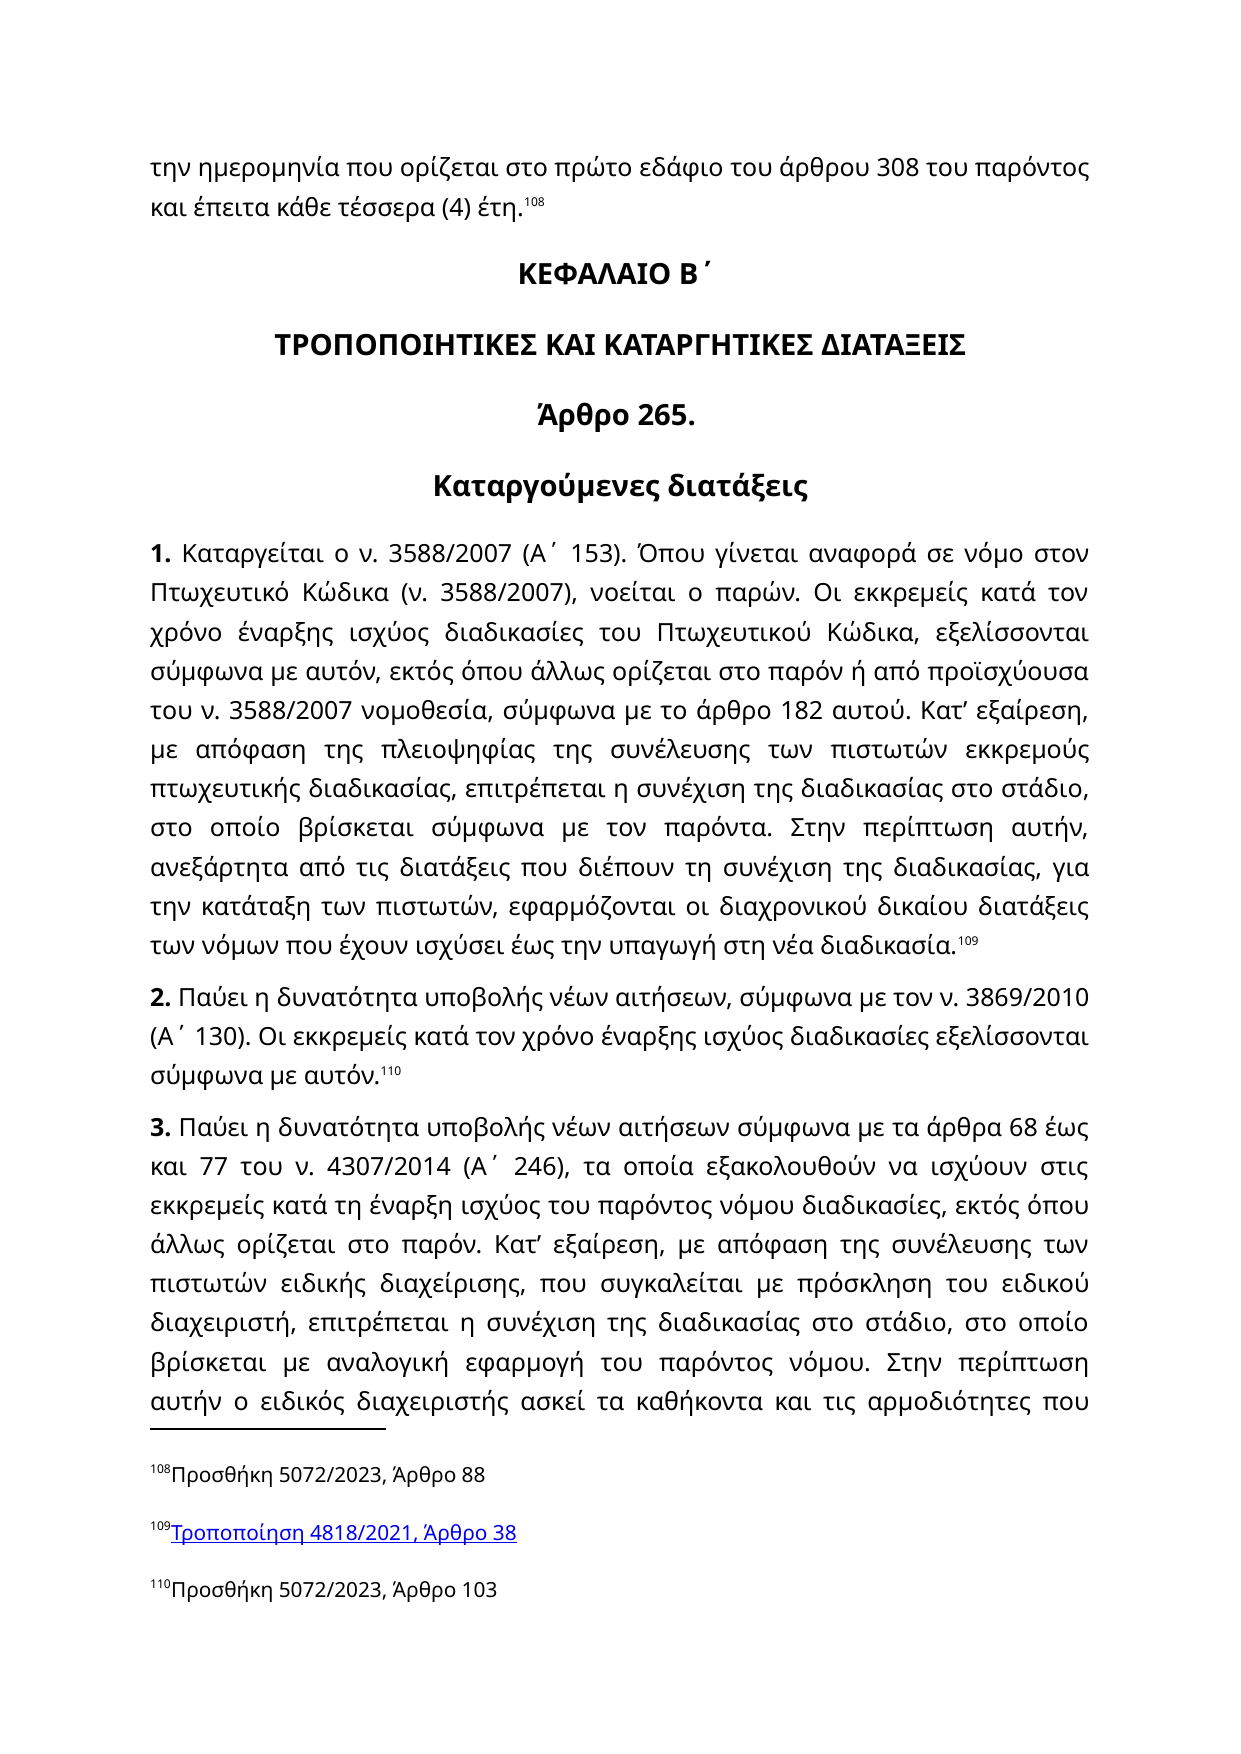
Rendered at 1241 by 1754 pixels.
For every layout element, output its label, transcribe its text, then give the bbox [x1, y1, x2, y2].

subtitle ΤΡΟΠΟΠΟΙΗΤΙΚΕΣ ΚΑΙ ΚΑΤΑΡΓΗΤΙΚΕΣ ΔΙΑΤΑΞΕΙΣ [150, 324, 1090, 364]
text Τροποποίηση 4818/2021, Άρθρο 38 [150, 1518, 1090, 1546]
subtitle Άρθρο 265. [150, 394, 1090, 434]
text 1. Καταργείται ο ν. 3588/2007 (Α΄ 153). Όπου γίνεται αναφορά σε νόμο στον Πτωχευτικό Κώδικα (ν. 3588/2007), νοείται ο παρών. Οι εκκρεμείς κατά τον χρόνο έναρξης ισχύος διαδικασίες του Πτωχευτικού Κώδικα, εξελίσσονται σύμφωνα με αυτόν, εκτός όπου άλλως ορίζεται στο παρόν ή από προϊσχύουσα του ν. 3588/2007 νομοθεσία, σύμφωνα με το άρθρο 182 αυτού. Κατ’ εξαίρεση, με απόφαση της πλειοψηφίας της συνέλευσης των πιστωτών εκκρεμούς πτωχευτικής διαδικασίας, επιτρέπεται η συνέχιση της διαδικασίας στο στάδιο, στο οποίο βρίσκεται σύμφωνα με τον παρόντα. Στην περίπτωση αυτήν, ανεξάρτητα από τις διατάξεις που διέπουν τη συνέχιση της διαδικασίας, για την κατάταξη των πιστωτών, εφαρμόζονται οι διαχρονικού δικαίου διατάξεις των νόμων που έχουν ισχύσει έως την υπαγωγή στη νέα διαδικασία. [150, 536, 1090, 962]
text 2. Παύει η δυνατότητα υποβολής νέων αιτήσεων, σύμφωνα με τον ν. 3869/2010 (Α΄ 130). Οι εκκρεμείς κατά τον χρόνο έναρξης ισχύος διαδικασίες εξελίσσονται σύμφωνα με αυτόν. [150, 979, 1090, 1092]
text Προσθήκη 5072/2023, Άρθρο 103 [150, 1576, 1090, 1604]
text την ημερομηνία που ορίζεται στο πρώτο εδάφιο του άρθρου 308 του παρόντος και έπειτα κάθε τέσσερα (4) έτη. [150, 150, 1090, 223]
subtitle ΚΕΦΑΛΑΙΟ Β΄ [150, 253, 1090, 293]
text 3. Παύει η δυνατότητα υποβολής νέων αιτήσεων σύμφωνα με τα άρθρα 68 έως και 77 του ν. 4307/2014 (Α΄ 246), τα οποία εξακολουθούν να ισχύουν στις εκκρεμείς κατά τη έναρξη ισχύος του παρόντος νόμου διαδικασίες, εκτός όπου άλλως ορίζεται στο παρόν. Κατ’ εξαίρεση, με απόφαση της συνέλευσης των πιστωτών ειδικής διαχείρισης, που συγκαλείται με πρόσκληση του ειδικού διαχειριστή, επιτρέπεται η συνέχιση της διαδικασίας στο στάδιο, στο οποίο βρίσκεται με αναλογική εφαρμογή του παρόντος νόμου. Στην περίπτωση αυτήν ο ειδικός διαχειριστής ασκεί τα καθήκοντα και τις αρμοδιότητες που [150, 1109, 1090, 1417]
subtitle Καταργούμενες διατάξεις [150, 465, 1090, 505]
text Προσθήκη 5072/2023, Άρθρο 88 [150, 1460, 1090, 1489]
